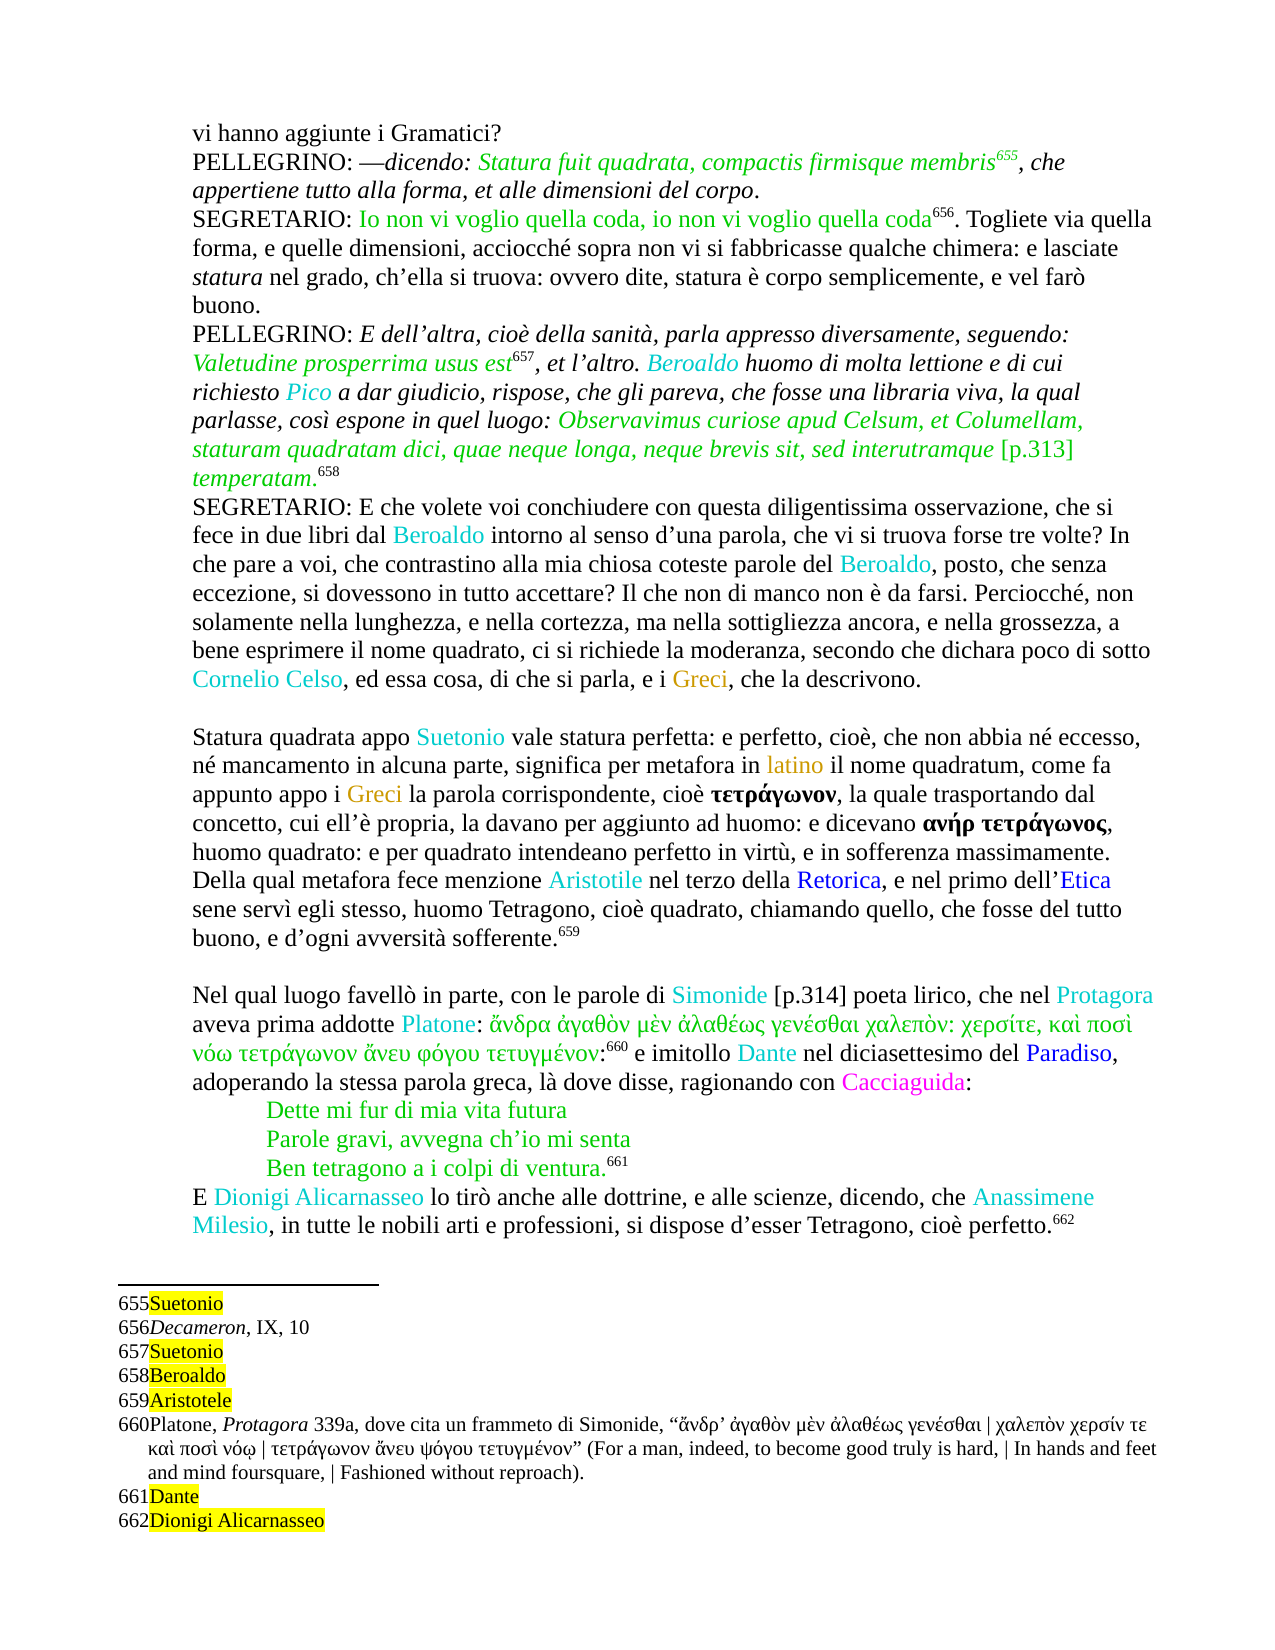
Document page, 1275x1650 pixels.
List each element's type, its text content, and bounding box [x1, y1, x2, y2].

text SEGRETARIO: E che volete voi conchiudere con questa diligentissima osservazione, che si fece in due libri dal Beroaldo intorno al senso d’una parola, che vi si truova forse tre volte? In che pare a voi, che contrastino alla mia chiosa coteste parole del Beroaldo, posto, che senza eccezione, si dovessono in tutto accettare? Il che non di manco non è da farsi. Perciocché, non solamente nella lunghezza, e nella cortezza, ma nella sottigliezza ancora, e nella grossezza, a bene esprimere il nome quadrato, ci si richiede la moderanza, secondo che dichara poco di sotto Cornelio Celso, ed essa cosa, di che si parla, e i Greci, che la descrivono. [192, 492, 1157, 693]
text Statura quadrata appo Suetonio vale statura perfetta: e perfetto, cioè, che non abbia né eccesso, né mancamento in alcuna parte, significa per metafora in latino il nome quadratum, come fa appunto appo i Greci la parola corrispondente, cioè τετράγωνον, la quale trasportando dal concetto, cui ell’è propria, la davano per aggiunto ad huomo: e dicevano ανήρ τετράγωνος, huomo quadrato: e per quadrato intendeano perfetto in virtù, e in sofferenza massimamente. Della qual metafora fece menzione Aristotile nel terzo della Retorica, e nel primo dell’Etica sene servì egli stesso, huomo Tetragono, cioè quadrato, chiamando quello, che fosse del tutto buono, e d’ogni avversità sofferente. [192, 722, 1157, 952]
text Decameron, IX, 10 [118, 1315, 1157, 1339]
text Beroaldo [118, 1363, 1157, 1387]
text Suetonio [118, 1339, 1157, 1363]
text Dante [118, 1484, 1157, 1508]
text Suetonio [118, 1291, 1157, 1315]
text Platone, Protagora 339a, dove cita un frammeto di Simonide, “ἄνδρ’ ἀγαθὸν μὲν ἀλαθέως γενέσθαι | χαλεπὸν χερσίν τε καὶ ποσὶ νόῳ | τετράγωνον ἄνευ ψόγου τετυγμένον” (For a man, indeed, to become good truly is hard, | In hands and feet and mind foursquare, | Fashioned without reproach). [118, 1412, 1157, 1484]
text PELLEGRINO: —dicendo: Statura fuit quadrata, compactis firmisque membris, che appertiene tutto alla forma, et alle dimensioni del corpo. [192, 147, 1157, 204]
text Ben tetragono a i colpi di ventura. [192, 1153, 1157, 1182]
text Dette mi fur di mia vita futura [192, 1096, 1157, 1124]
text Aristotele [118, 1387, 1157, 1412]
text E Dionigi Alicarnasseo lo tirò anche alle dottrine, e alle scienze, dicendo, che Anassimene Milesio, in tutte le nobili arti e professioni, si dispose d’esser Tetragono, cioè perfetto. [192, 1182, 1157, 1239]
text PELLEGRINO: E dell’altra, cioè della sanità, parla appresso diversamente, seguendo: Valetudine prosperrima usus est, et l’altro. Beroaldo huomo di molta lettione e di cui richiesto Pico a dar giudicio, rispose, che gli pareva, che fosse una libraria viva, la qual parlasse, così espone in quel luogo: Observavimus curiose apud Celsum, et Columellam, staturam quadratam dici, quae neque longa, neque brevis sit, sed interutramque [p.313] temperatam. [192, 319, 1157, 492]
text Dionigi Alicarnasseo [118, 1508, 1157, 1532]
text Parole gravi, avvegna ch’io mi senta [192, 1124, 1157, 1153]
text Nel qual luogo favellò in parte, con le parole di Simonide [p.314] poeta lirico, che nel Protagora aveva prima addotte Platone: ἄνδρα ἀγαθὸν μὲν ἀλαθέως γενέσθαι χαλεπὸν: χερσίτε, καὶ ποσὶ νόω τετράγωνον ἄνευ φόγου τετυγμένον: e imitollo Dante nel diciasettesimo del Paradiso, adoperando la stessa parola greca, là dove disse, ragionando con Cacciaguida: [192, 981, 1157, 1096]
text SEGRETARIO: Io non vi voglio quella coda, io non vi voglio quella coda. Togliete via quella forma, e quelle dimensioni, acciocché sopra non vi si fabbricasse qualche chimera: e lasciate statura nel grado, ch’ella si truova: ovvero dite, statura è corpo semplicemente, e vel farò buono. [192, 204, 1157, 319]
text vi hanno aggiunte i Gramatici? [192, 118, 1157, 147]
